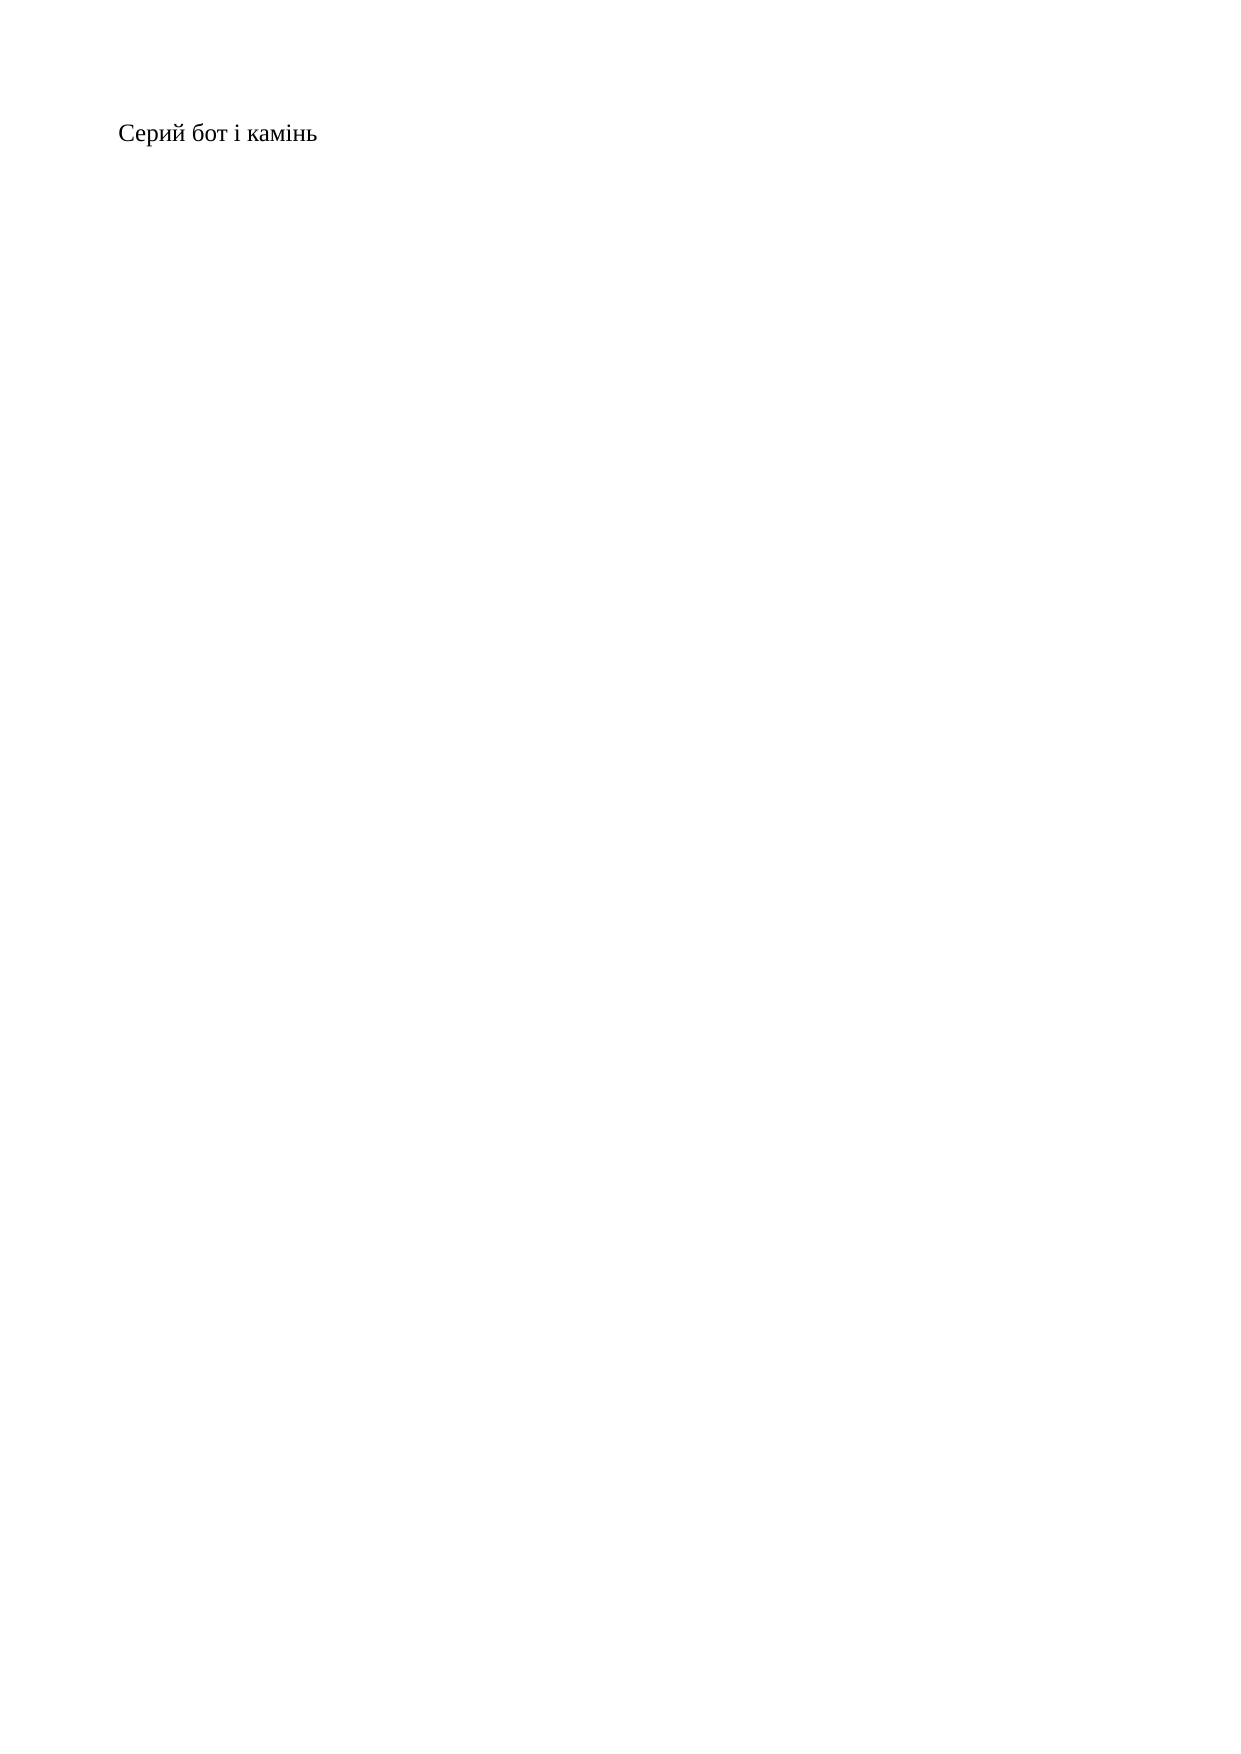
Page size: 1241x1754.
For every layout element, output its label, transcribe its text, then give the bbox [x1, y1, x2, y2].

text Серий бот і камінь [118, 118, 1122, 147]
